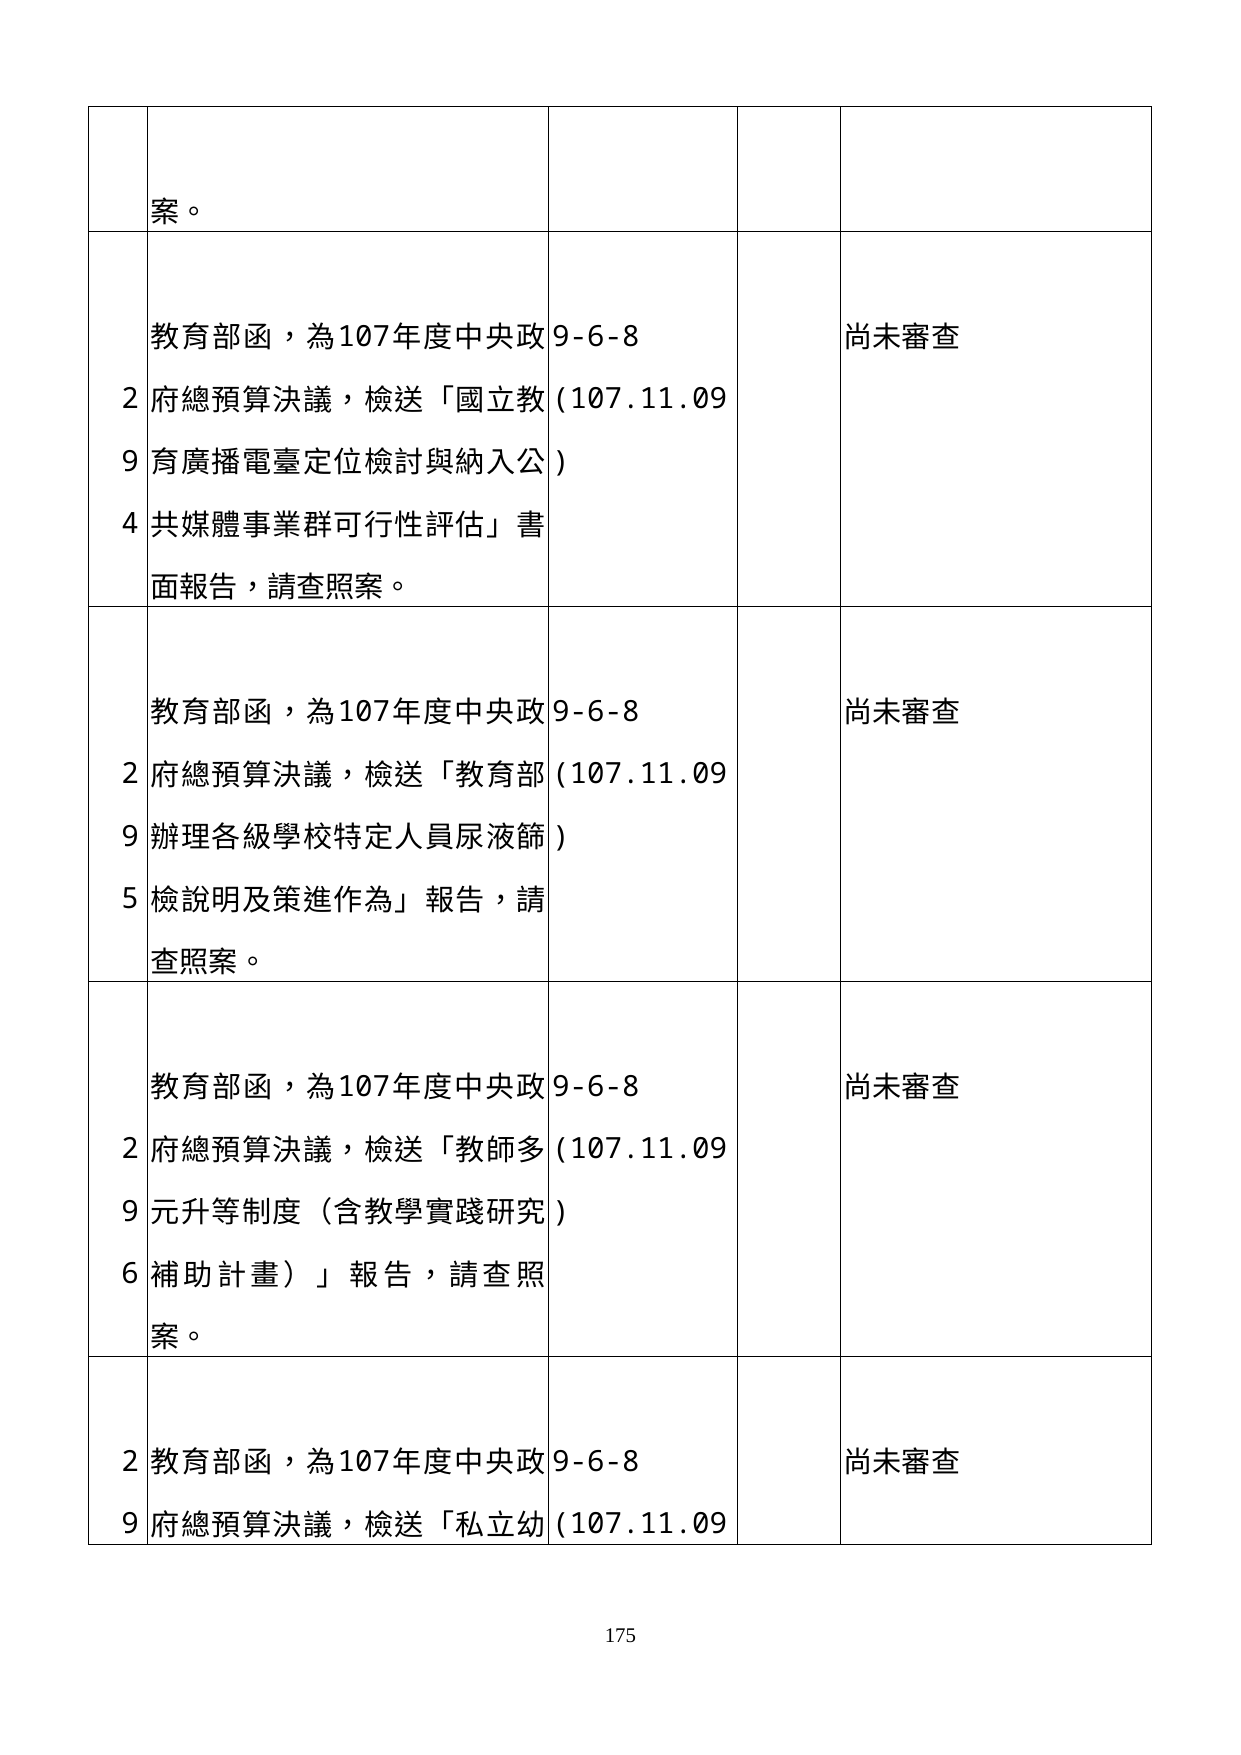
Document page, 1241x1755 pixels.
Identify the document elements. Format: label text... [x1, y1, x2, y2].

table_cell [738, 107, 840, 231]
table_cell 教育部函，為107年度中央政府總預算決議，檢送「教師多元升等制度（含教學實踐研究補助計畫）」報告，請查照案。 [148, 982, 548, 1356]
table_cell 教育部函，為107年度中央政府總預算決議，檢送「國立教育廣播電臺定位檢討與納入公共媒體事業群可行性評估」書面報告，請查照案。 [148, 232, 548, 606]
table_cell [841, 107, 1151, 231]
table_cell 尚未審查 [841, 232, 1151, 606]
table_cell 9-6-8 (107.11.09) [549, 607, 737, 981]
table_cell [738, 982, 840, 1356]
table_cell 9-6-8 (107.11.09) [549, 232, 737, 606]
table_cell [738, 607, 840, 981]
table_cell [89, 982, 147, 1356]
table_cell 案。 [148, 107, 548, 231]
table_cell [738, 1357, 840, 1543]
table_cell 9-6-8 (107.11.09 [549, 1357, 737, 1543]
table_cell [89, 607, 147, 981]
table_cell [738, 232, 840, 606]
table_cell [89, 107, 147, 231]
table_cell 9-6-8 (107.11.09) [549, 982, 737, 1356]
table_cell 教育部函，為107年度中央政府總預算決議，檢送「教育部辦理各級學校特定人員尿液篩檢說明及策進作為」報告，請查照案。 [148, 607, 548, 981]
table_cell [89, 1357, 147, 1543]
table_cell [549, 107, 737, 231]
table_cell 教育部函，為107年度中央政府總預算決議，檢送「私立幼 [148, 1357, 548, 1543]
table_cell 尚未審查 [841, 607, 1151, 981]
table_cell [89, 232, 147, 606]
table_cell 尚未審查 [841, 982, 1151, 1356]
table_cell 尚未審查 [841, 1357, 1151, 1543]
